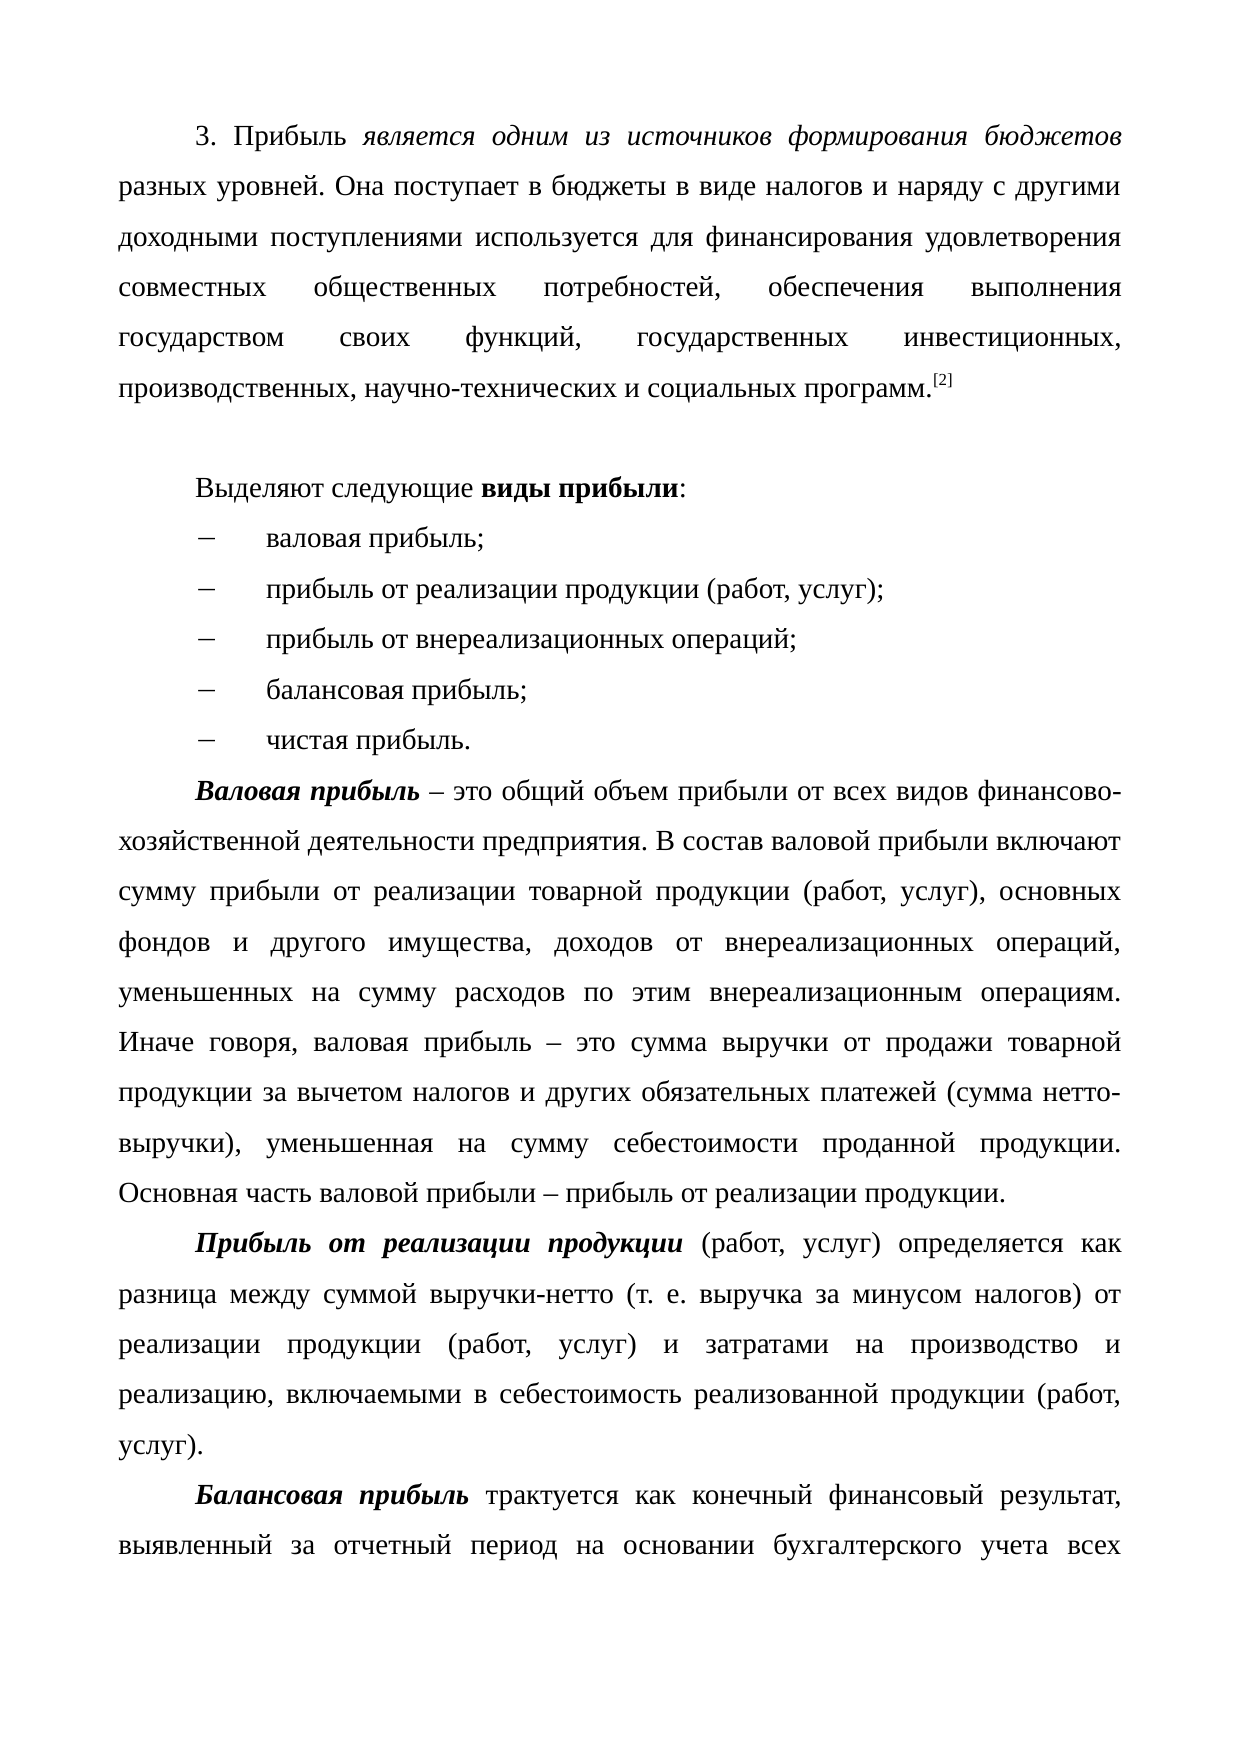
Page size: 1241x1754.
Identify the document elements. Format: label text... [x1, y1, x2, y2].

text Валовая прибыль – это общий объем прибыли от всех видов финансово-хозяйственной деятельности предприятия. В состав валовой прибыли включают сумму прибыли от реализации товарной продукции (работ, услуг), основных фондов и другого имущества, доходов от внереализационных операций, уменьшенных на сумму расходов по этим внереализационным операциям. Иначе говоря, валовая прибыль – это сумма выручки от продажи товарной продукции за вычетом налогов и других обязательных платежей (сумма нетто-выручки), уменьшенная на сумму себестоимости проданной продукции. Основная часть валовой прибыли – прибыль от реализации продукции. [118, 773, 1122, 1209]
list прибыль от реализации продукции (работ, услуг); [118, 571, 1122, 605]
list валовая прибыль; [118, 521, 1122, 554]
text Балансовая прибыль трактуется как конечный финансовый результат, выявленный за отчетный период на основании бухгалтерского учета всех [118, 1477, 1122, 1561]
list прибыль от внереализационных операций; [118, 621, 1122, 655]
text Выделяют следующие виды прибыли: [118, 470, 1122, 504]
list чистая прибыль. [118, 722, 1122, 756]
text Прибыль от реализации продукции (работ, услуг) определяется как разница между суммой выручки-нетто (т. е. выручка за минусом налогов) от реализации продукции (работ, услуг) и затратами на производство и реализацию, включаемыми в себестоимость реализованной продукции (работ, услуг). [118, 1226, 1122, 1460]
list балансовая прибыль; [118, 672, 1122, 706]
text 3. Прибыль является одним из источников формирования бюджетов разных уровней. Она поступает в бюджеты в виде налогов и наряду с другими доходными поступлениями используется для финансирования удовлетворения совместных общественных потребностей, обеспечения выполнения государством своих функций, государственных инвестиционных, производственных, научно-технических и социальных программ.[2] [118, 118, 1122, 403]
